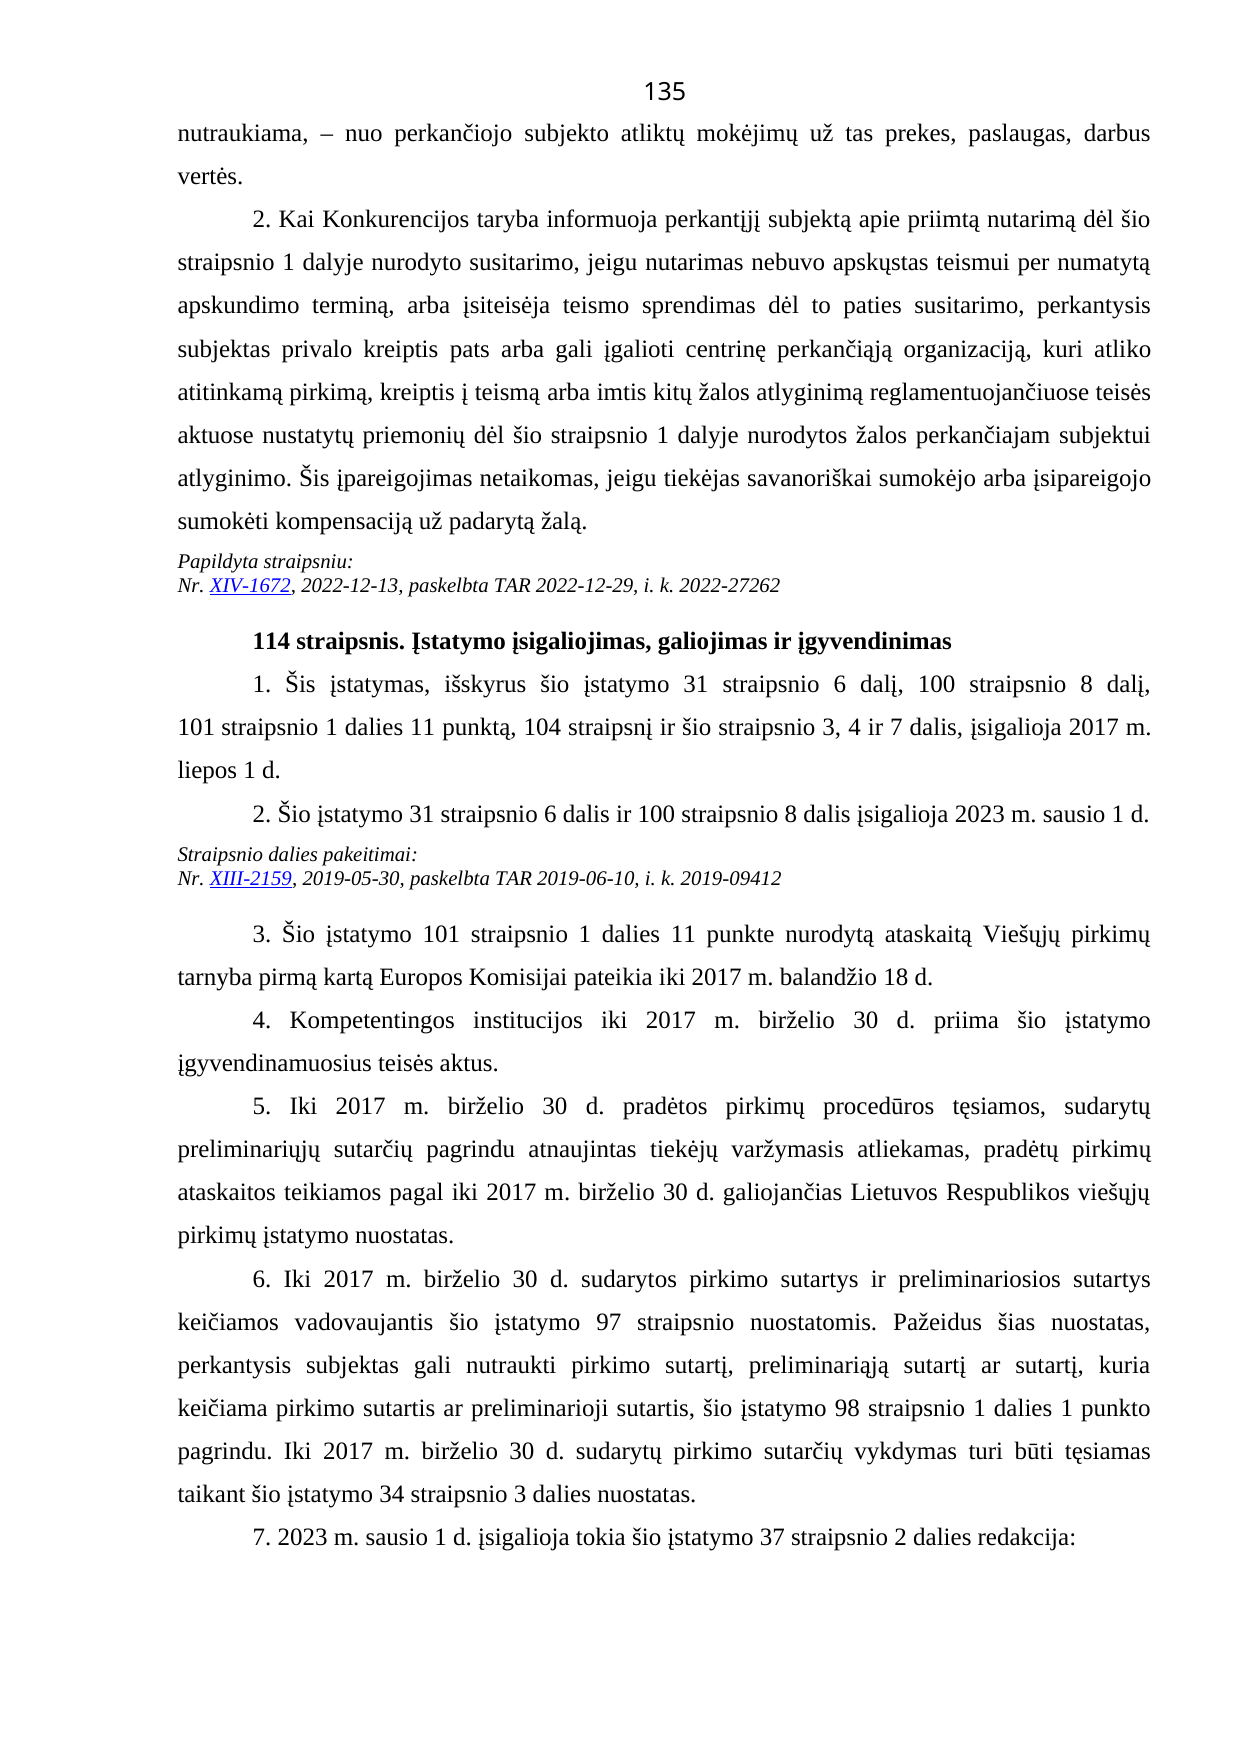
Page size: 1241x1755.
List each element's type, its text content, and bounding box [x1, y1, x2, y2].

text Papildyta straipsniu: [177, 549, 1152, 573]
text 114 straipsnis. Įstatymo įsigaliojimas, galiojimas ir įgyvendinimas [177, 626, 1152, 655]
text Straipsnio dalies pakeitimai: [177, 842, 1152, 866]
text 5. Iki 2017 m. birželio 30 d. pradėtos pirkimų procedūros tęsiamos, sudarytų preliminariųjų sutarčių pagrindu atnaujintas tiekėjų varžymasis atliekamas, pradėtų pirkimų ataskaitos teikiamos pagal iki 2017 m. birželio 30 d. galiojančias Lietuvos Respublikos viešųjų pirkimų įstatymo nuostatas. [177, 1091, 1152, 1249]
text 1. Šis įstatymas, išskyrus šio įstatymo 31 straipsnio 6 dalį, 100 straipsnio 8 dalį, 101 straipsnio 1 dalies 11 punktą, 104 straipsnį ir šio straipsnio 3, 4 ir 7 dalis, įsigalioja 2017 m. liepos 1 d. [177, 669, 1152, 784]
text 2. Kai Konkurencijos taryba informuoja perkantįjį subjektą apie priimtą nutarimą dėl šio straipsnio 1 dalyje nurodyto susitarimo, jeigu nutarimas nebuvo apskųstas teismui per numatytą apskundimo terminą, arba įsiteisėja teismo sprendimas dėl to paties susitarimo, perkantysis subjektas privalo kreiptis pats arba gali įgalioti centrinę perkančiąją organizaciją, kuri atliko atitinkamą pirkimą, kreiptis į teismą arba imtis kitų žalos atlyginimą reglamentuojančiuose teisės aktuose nustatytų priemonių dėl šio straipsnio 1 dalyje nurodytos žalos perkančiajam subjektui atlyginimo. Šis įpareigojimas netaikomas, jeigu tiekėjas savanoriškai sumokėjo arba įsipareigojo sumokėti kompensaciją už padarytą žalą. [177, 204, 1152, 535]
text 4. Kompetentingos institucijos iki 2017 m. birželio 30 d. priima šio įstatymo įgyvendinamuosius teisės aktus. [177, 1005, 1152, 1077]
text Nr. XIV-1672, 2022-12-13, paskelbta TAR 2022-12-29, i. k. 2022-27262 [177, 573, 1152, 597]
text 6. Iki 2017 m. birželio 30 d. sudarytos pirkimo sutartys ir preliminariosios sutartys keičiamos vadovaujantis šio įstatymo 97 straipsnio nuostatomis. Pažeidus šias nuostatas, perkantysis subjektas gali nutraukti pirkimo sutartį, preliminariąją sutartį ar sutartį, kuria keičiama pirkimo sutartis ar preliminarioji sutartis, šio įstatymo 98 straipsnio 1 dalies 1 punkto pagrindu. Iki 2017 m. birželio 30 d. sudarytų pirkimo sutarčių vykdymas turi būti tęsiamas taikant šio įstatymo 34 straipsnio 3 dalies nuostatas. [177, 1264, 1152, 1508]
text Nr. XIII-2159, 2019-05-30, paskelbta TAR 2019-06-10, i. k. 2019-09412 [177, 866, 1152, 890]
text 3. Šio įstatymo 101 straipsnio 1 dalies 11 punkte nurodytą ataskaitą Viešųjų pirkimų tarnyba pirmą kartą Europos Komisijai pateikia iki 2017 m. balandžio 18 d. [177, 919, 1152, 991]
text 2. Šio įstatymo 31 straipsnio 6 dalis ir 100 straipsnio 8 dalis įsigalioja 2023 m. sausio 1 d. [177, 799, 1152, 827]
text nutraukiama, – nuo perkančiojo subjekto atliktų mokėjimų už tas prekes, paslaugas, darbus vertės. [177, 118, 1152, 190]
text 7. 2023 m. sausio 1 d. įsigalioja tokia šio įstatymo 37 straipsnio 2 dalies redakcija: [177, 1522, 1152, 1551]
